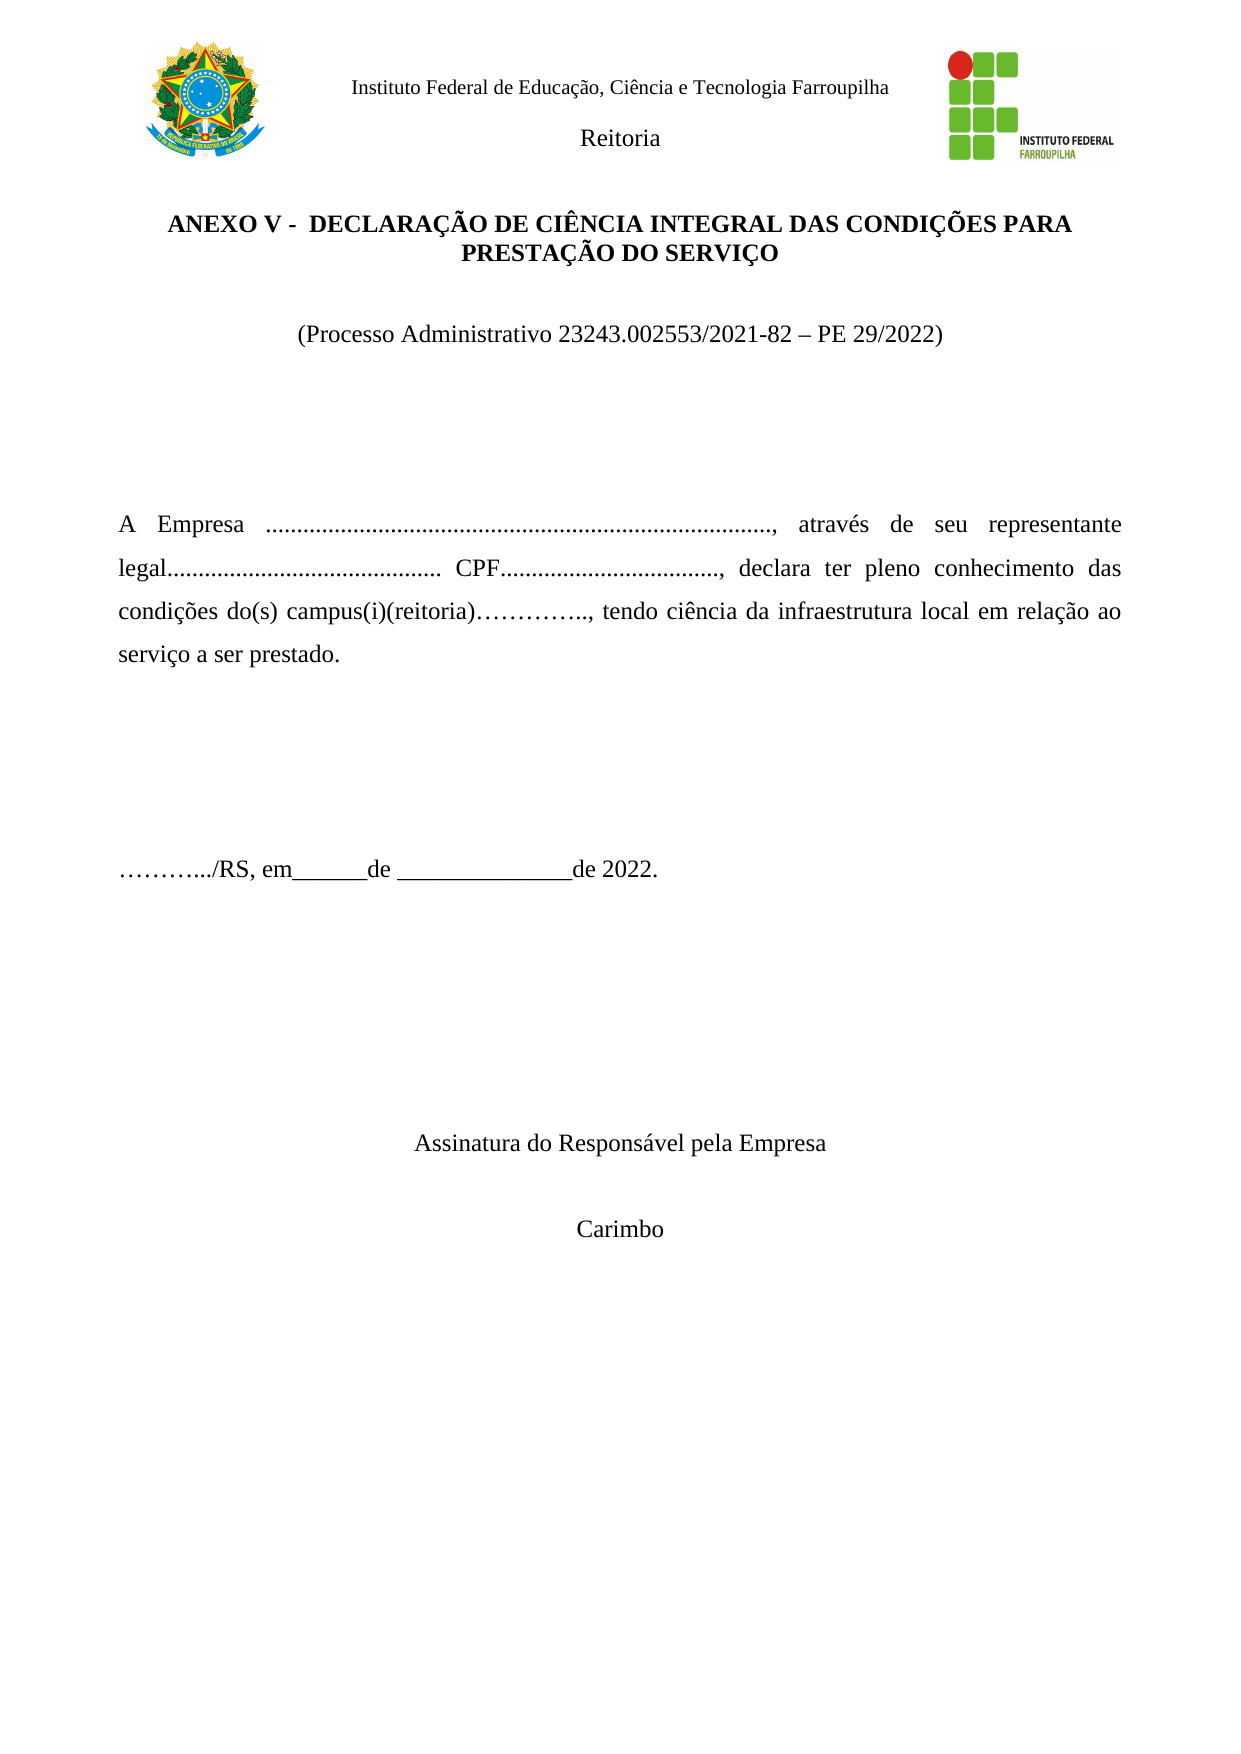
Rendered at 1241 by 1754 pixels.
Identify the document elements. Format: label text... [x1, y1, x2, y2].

text PRESTAÇÃO DO SERVIÇO [118, 238, 1122, 267]
text ……….../RS, em______de ______________de 2022. [118, 854, 1122, 883]
picture [235, 143, 243, 148]
picture [145, 42, 265, 157]
text Assinatura do Responsável pela Empresa [118, 1128, 1122, 1156]
picture [222, 129, 265, 157]
picture [166, 134, 182, 143]
picture [939, 45, 1119, 169]
text ANEXO V - DECLARAÇÃO DE CIÊNCIA INTEGRAL DAS CONDIÇÕES PARA [118, 209, 1122, 238]
text Carimbo [118, 1214, 1122, 1243]
picture [229, 134, 243, 142]
text A Empresa ................................................................................., através de seu representante legal............................................ CPF..................................., declara ter pleno conhecimento das condições do(s) campus(i)(reitoria)………….., tendo ciência da infraestrutura local em relação ao serviço a ser prestado. [118, 509, 1122, 668]
text (Processo Administrativo 23243.002553/2021-82 – PE 29/2022) [118, 319, 1122, 348]
